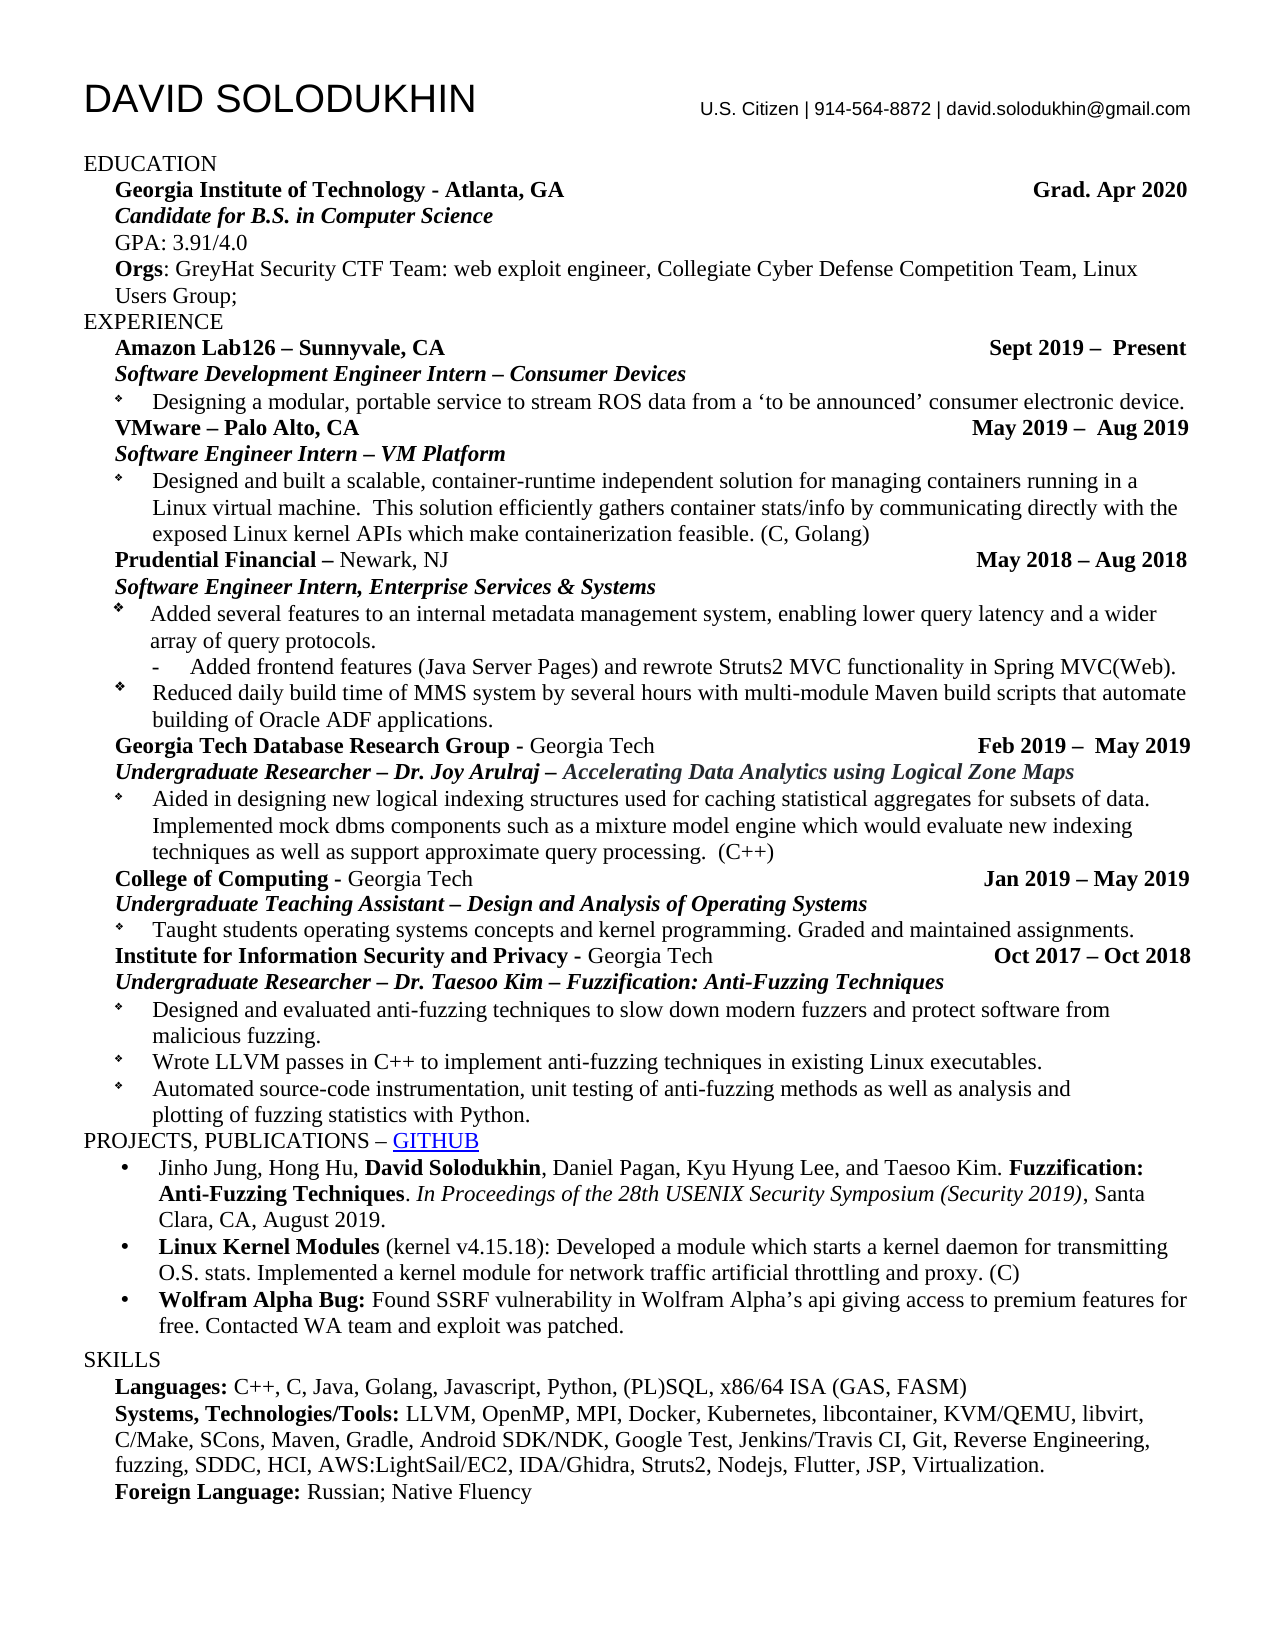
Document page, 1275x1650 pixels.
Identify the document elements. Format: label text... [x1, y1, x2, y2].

text Undergraduate Researcher – Dr. Joy Arulraj – Accelerating Data Analytics using Logical Zone Maps [114, 758, 1192, 784]
list Designing a modular, portable service to stream ROS data from a ‘to be announced’ consumer electronic device. [114, 388, 1192, 414]
text Undergraduate Teaching Assistant – Design and Analysis of Operating Systems [114, 891, 1192, 917]
list Designed and evaluated anti-fuzzing techniques to slow down modern fuzzers and protect software from malicious fuzzing. [114, 996, 1146, 1048]
text EDUCATION [83, 150, 519, 176]
text U.S. Citizen | 914-564-8872 | david.solodukhin@gmail.com [594, 98, 1192, 119]
list Linux Kernel Modules (kernel v4.15.18): Developed a module which starts a kernel daemon for transmitting O.S. stats. Implemented a kernel module for network traffic artificial throttling and proxy. (C) [121, 1233, 1192, 1286]
text Georgia Tech Database Research Group - Georgia Tech Feb 2019 – May 2019 [114, 732, 1192, 758]
text Institute for Information Security and Privacy - Georgia Tech Oct 2017 – Oct 2018 [114, 942, 1192, 969]
list Taught students operating systems concepts and kernel programming. Graded and maintained assignments. [114, 917, 1192, 942]
text Amazon Lab126 – Sunnyvale, CA Sept 2019 – Present [114, 334, 1192, 361]
text Foreign Language: Russian; Native Fluency [114, 1478, 1192, 1504]
text Software Engineer Intern, Enterprise Services & Systems [114, 573, 1192, 599]
list Aided in designing new logical indexing structures used for caching statistical aggregates for subsets of data. Implemented mock dbms components such as a mixture model engine which would evaluate new indexing techniques as well as support approximate query processing. (C++) [114, 786, 1192, 864]
text Prudential Financial – Newark, NJ May 2018 – Aug 2018 [114, 547, 1192, 573]
text Undergraduate Researcher – Dr. Taesoo Kim – Fuzzification: Anti-Fuzzing Techniques [114, 969, 1192, 994]
list Wolfram Alpha Bug: Found SSRF vulnerability in Wolfram Alpha’s api giving access to premium features for free. Contacted WA team and exploit was patched. [121, 1286, 1192, 1338]
text Software Development Engineer Intern – Consumer Devices [114, 361, 1192, 386]
text Georgia Institute of Technology - Atlanta, GA Grad. Apr 2020 [114, 176, 1192, 203]
list Added frontend features (Java Server Pages) and rewrote Struts2 MVC functionality in Spring MVC(Web). [152, 653, 1192, 679]
list Automated source-code instrumentation, unit testing of anti-fuzzing methods as well as analysis and plotting of fuzzing statistics with Python. [114, 1075, 1135, 1127]
text PROJECTS, PUBLICATIONS – GITHUB [83, 1127, 1192, 1154]
list Jinho Jung, Hong Hu, David Solodukhin, Daniel Pagan, Kyu Hyung Lee, and Taesoo Kim. Fuzzification: Anti-Fuzzing Techniques. In Proceedings of the 28th USENIX Security Symposium (Security 2019), Santa Clara, CA, August 2019. [121, 1154, 1192, 1233]
text Candidate for B.S. in Computer Science [114, 203, 1192, 229]
text Software Engineer Intern – VM Platform [114, 440, 1192, 466]
text EXPERIENCE [83, 308, 1192, 334]
text GPA: 3.91/4.0 [114, 229, 1192, 255]
text Systems, Technologies/Tools: LLVM, OpenMP, MPI, Docker, Kubernetes, libcontainer, KVM/QEMU, libvirt, C/Make, SCons, Maven, Gradle, Android SDK/NDK, Google Test, Jenkins/Travis CI, Git, Reverse Engineering, fuzzing, SDDC, HCI, AWS:LightSail/EC2, IDA/Ghidra, Struts2, Nodejs, Flutter, JSP, Virtualization. [114, 1400, 1192, 1478]
text College of Computing - Georgia Tech Jan 2019 – May 2019 [114, 864, 1192, 891]
list Reduced daily build time of MMS system by several hours with multi-module Maven build scripts that automate building of Oracle ADF applications. [114, 679, 1189, 732]
list Added several features to an internal metadata management system, enabling lower query latency and a wider array of query protocols. [112, 600, 1185, 653]
text VMware – Palo Alto, CA May 2019 – Aug 2019 [114, 414, 1192, 440]
text DAVID SOLODUKHIN [83, 75, 519, 121]
list Wrote LLVM passes in C++ to implement anti-fuzzing techniques in existing Linux executables. [114, 1048, 1192, 1075]
text Languages: C++, C, Java, Golang, Javascript, Python, (PL)SQL, x86/64 ISA (GAS, FASM) [114, 1373, 1192, 1399]
text SKILLS [83, 1346, 1192, 1373]
list Designed and built a scalable, container-runtime independent solution for managing containers running in a Linux virtual machine. This solution efficiently gathers container stats/info by communicating directly with the exposed Linux kernel APIs which make containerization feasible. (C, Golang) [114, 467, 1192, 546]
text Orgs: GreyHat Security CTF Team: web exploit engineer, Collegiate Cyber Defense Competition Team, Linux Users Group; [114, 255, 1192, 308]
